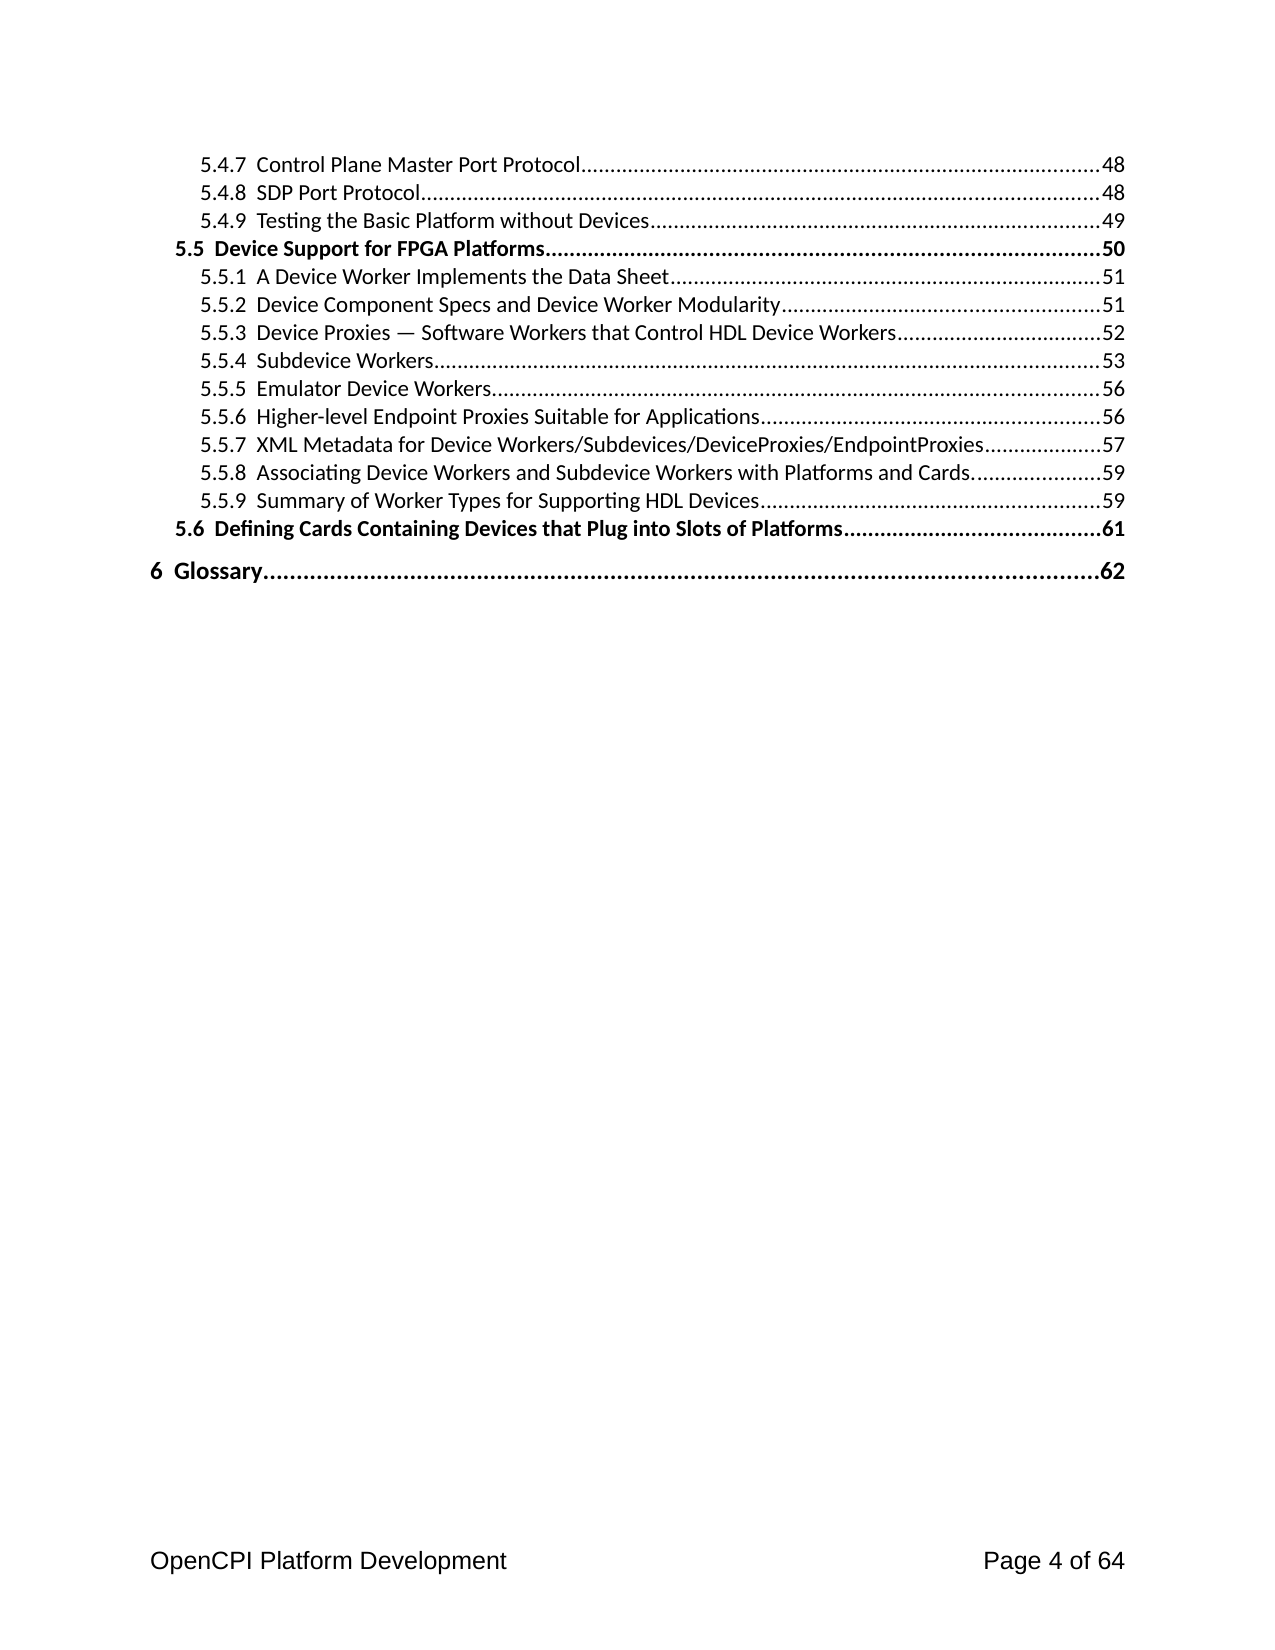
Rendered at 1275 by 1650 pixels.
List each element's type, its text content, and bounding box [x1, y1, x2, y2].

text 5.5 Device Support for FPGA Platforms 50 [175, 234, 1125, 262]
text 5.4.7 Control Plane Master Port Protocol 48 [200, 150, 1125, 178]
text 5.5.4 Subdevice Workers 53 [200, 346, 1125, 374]
text 5.6 Defining Cards Containing Devices that Plug into Slots of Platforms 61 [175, 514, 1125, 542]
text 5.4.8 SDP Port Protocol 48 [200, 178, 1125, 206]
text 5.5.2 Device Component Specs and Device Worker Modularity 51 [200, 290, 1125, 318]
text 5.5.1 A Device Worker Implements the Data Sheet 51 [200, 262, 1125, 290]
text 5.5.5 Emulator Device Workers 56 [200, 374, 1125, 402]
text 5.5.8 Associating Device Workers and Subdevice Workers with Platforms and Cards. 59 [200, 458, 1125, 486]
text 6 Glossary 62 [150, 555, 1125, 585]
text 5.5.7 XML Metadata for Device Workers/Subdevices/DeviceProxies/EndpointProxies 57 [200, 430, 1125, 458]
text 5.5.6 Higher-level Endpoint Proxies Suitable for Applications 56 [200, 402, 1125, 430]
text 5.5.9 Summary of Worker Types for Supporting HDL Devices 59 [200, 486, 1125, 514]
text 5.4.9 Testing the Basic Platform without Devices 49 [200, 206, 1125, 234]
text 5.5.3 Device Proxies — Software Workers that Control HDL Device Workers 52 [200, 318, 1125, 346]
